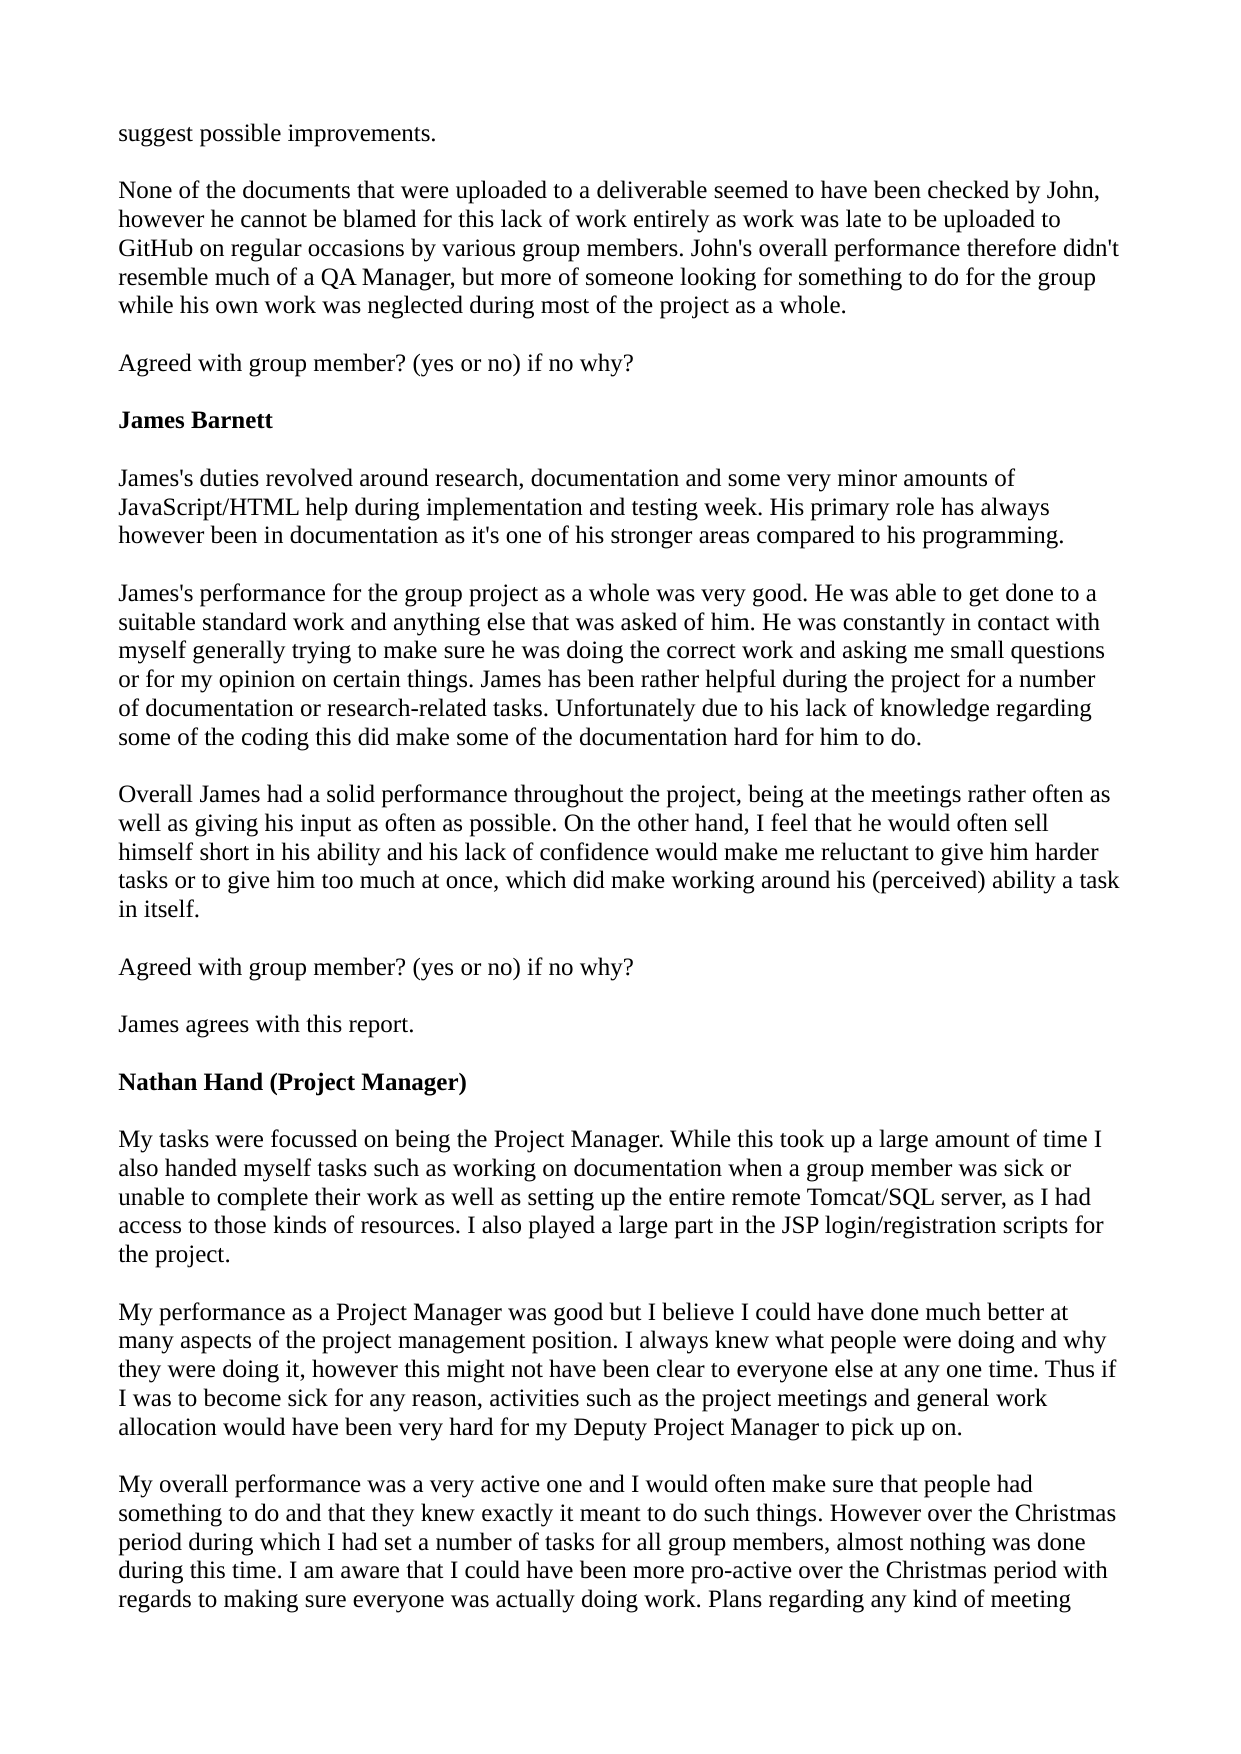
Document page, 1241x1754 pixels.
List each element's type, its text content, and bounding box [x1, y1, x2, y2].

text James's performance for the group project as a whole was very good. He was able to get done to a suitable standard work and anything else that was asked of him. He was constantly in contact with myself generally trying to make sure he was doing the correct work and asking me small questions or for my opinion on certain things. James has been rather helpful during the project for a number of documentation or research-related tasks. Unfortunately due to his lack of knowledge regarding some of the coding this did make some of the documentation hard for him to do. [118, 578, 1122, 751]
text My overall performance was a very active one and I would often make sure that people had something to do and that they knew exactly it meant to do such things. However over the Christmas period during which I had set a number of tasks for all group members, almost nothing was done during this time. I am aware that I could have been more pro-active over the Christmas period with regards to making sure everyone was actually doing work. Plans regarding any kind of meeting [118, 1469, 1122, 1613]
text My performance as a Project Manager was good but I believe I could have done much better at many aspects of the project management position. I always knew what people were doing and why they were doing it, however this might not have been clear to everyone else at any one time. Thus if I was to become sick for any reason, activities such as the project meetings and general work allocation would have been very hard for my Deputy Project Manager to pick up on. [118, 1297, 1122, 1441]
text None of the documents that were uploaded to a deliverable seemed to have been checked by John, however he cannot be blamed for this lack of work entirely as work was late to be uploaded to GitHub on regular occasions by various group members. John's overall performance therefore didn't resemble much of a QA Manager, but more of someone looking for something to do for the group while his own work was neglected during most of the project as a whole. [118, 176, 1122, 319]
text James Barnett [118, 406, 1122, 434]
text Agreed with group member? (yes or no) if no why? [118, 952, 1122, 981]
text James agrees with this report. [118, 1009, 1122, 1038]
text My tasks were focussed on being the Project Manager. While this took up a large amount of time I also handed myself tasks such as working on documentation when a group member was sick or unable to complete their work as well as setting up the entire remote Tomcat/SQL server, as I had access to those kinds of resources. I also played a large part in the JSP login/registration scripts for the project. [118, 1124, 1122, 1268]
text James's duties revolved around research, documentation and some very minor amounts of JavaScript/HTML help during implementation and testing week. His primary role has always however been in documentation as it's one of his stronger areas compared to his programming. [118, 463, 1122, 549]
text Agreed with group member? (yes or no) if no why? [118, 348, 1122, 377]
text Nathan Hand (Project Manager) [118, 1067, 1122, 1096]
text Overall James had a solid performance throughout the project, being at the meetings rather often as well as giving his input as often as possible. On the other hand, I feel that he would often sell himself short in his ability and his lack of confidence would make me reluctant to give him harder tasks or to give him too much at once, which did make working around his (perceived) ability a task in itself. [118, 779, 1122, 923]
text suggest possible improvements. [118, 118, 1122, 147]
